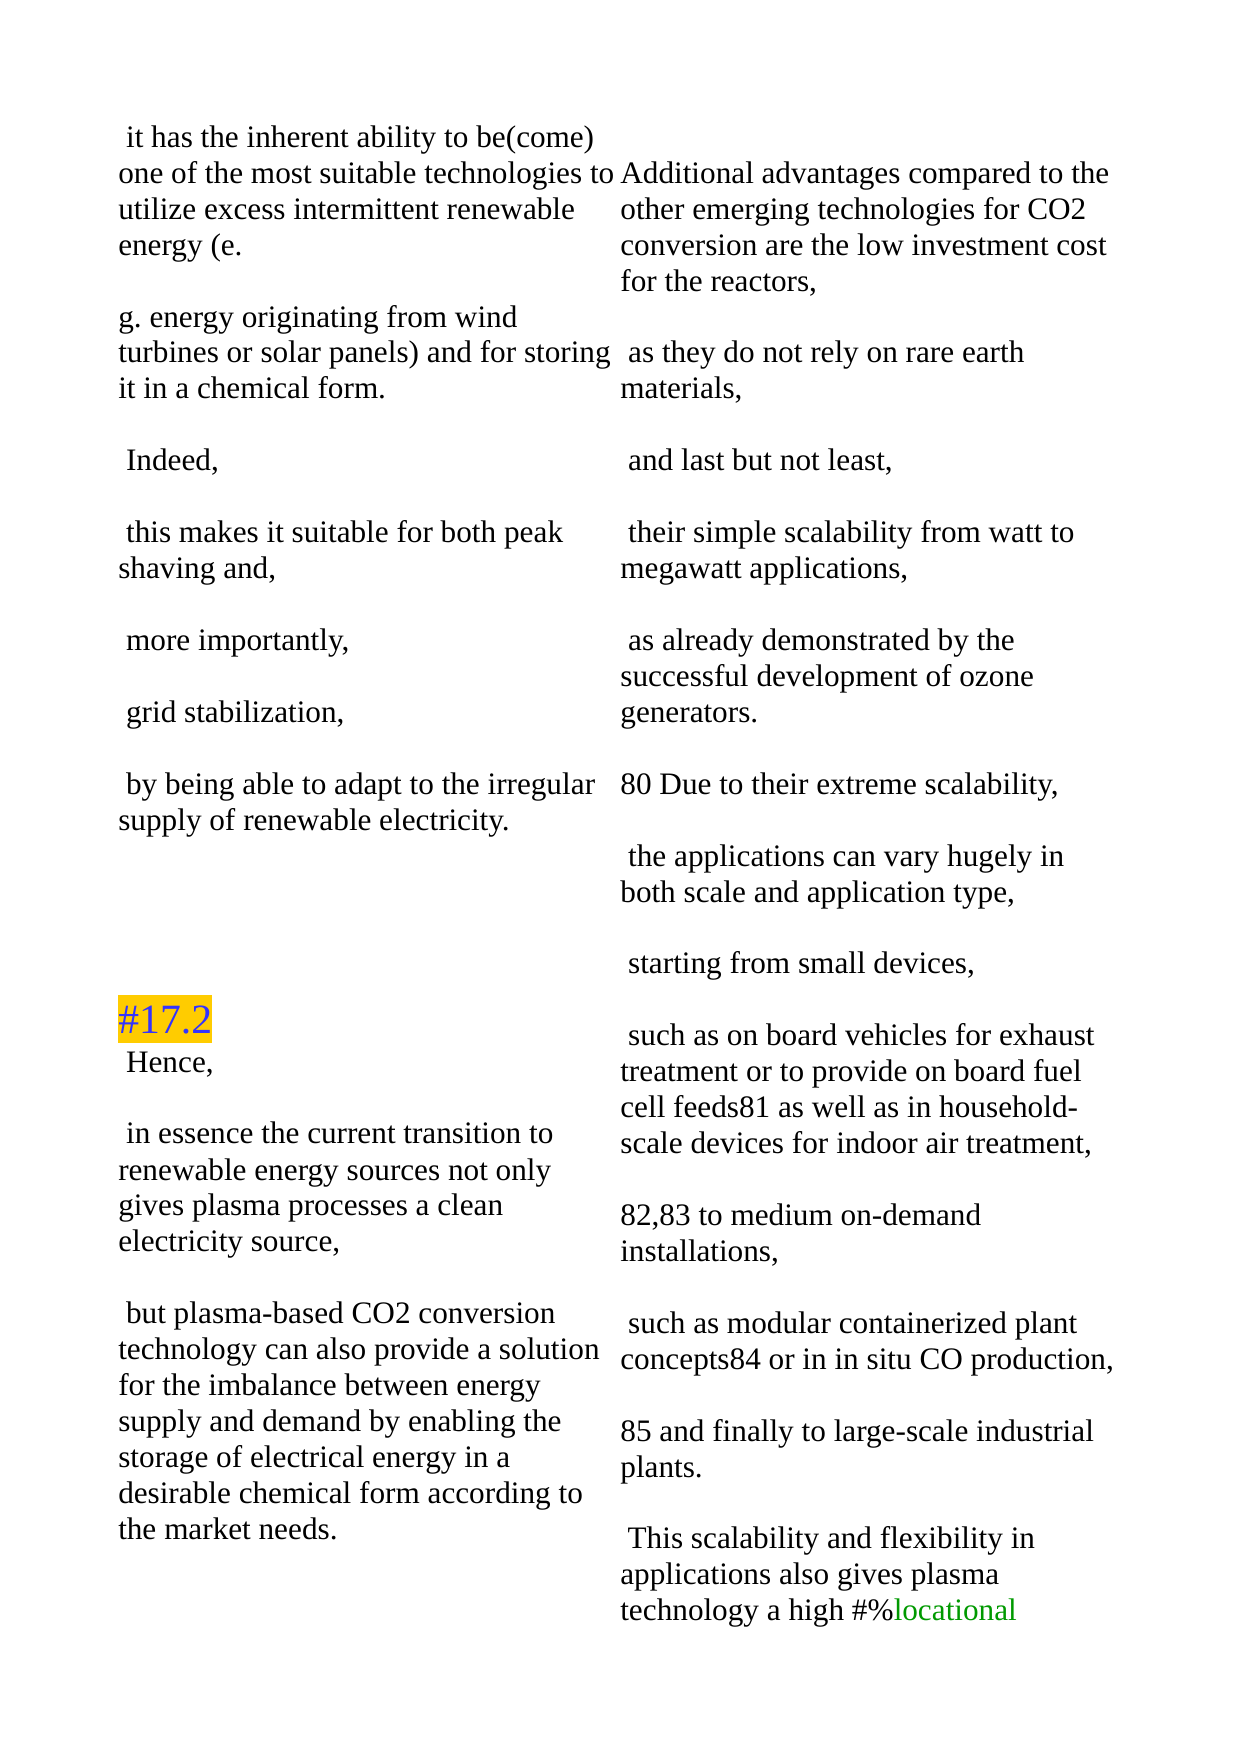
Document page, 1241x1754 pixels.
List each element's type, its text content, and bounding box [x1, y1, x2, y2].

text more importantly, [118, 621, 620, 657]
text the applications can vary hugely in both scale and application type, [620, 837, 1122, 909]
text Additional advantages compared to the other emerging technologies for CO2 conversion are the low investment cost for the reactors, [620, 154, 1122, 298]
text This scalability and flexibility in applications also gives plasma technology a high #%locational [620, 1520, 1122, 1627]
text Hence, [118, 1043, 620, 1079]
text 80 Due to their extreme scalability, [620, 765, 1122, 801]
text it has the inherent ability to be(come) one of the most suitable technologies to utilize excess intermittent renewable energy (e. [118, 118, 620, 262]
text this makes it suitable for both peak shaving and, [118, 513, 620, 585]
text as they do not rely on rare earth materials, [620, 334, 1122, 406]
text as already demonstrated by the successful development of ozone generators. [620, 621, 1122, 729]
text but plasma-based CO2 conversion technology can also provide a solution for the imbalance between energy supply and demand by enabling the storage of electrical energy in a desirable chemical form according to the market needs. [118, 1294, 620, 1546]
text starting from small devices, [620, 945, 1122, 981]
text #17.2 [118, 995, 620, 1043]
text in essence the current transition to renewable energy sources not only gives plasma processes a clean electricity source, [118, 1115, 620, 1258]
text such as modular containerized plant concepts84 or in in situ CO production, [620, 1304, 1122, 1376]
text and last but not least, [620, 442, 1122, 477]
text g. energy originating from wind turbines or solar panels) and for storing it in a chemical form. [118, 298, 620, 406]
text 82,83 to medium on-demand installations, [620, 1196, 1122, 1268]
text Indeed, [118, 442, 620, 477]
text 85 and finally to large-scale industrial plants. [620, 1412, 1122, 1484]
text such as on board vehicles for exhaust treatment or to provide on board fuel cell feeds81 as well as in household-scale devices for indoor air treatment, [620, 1017, 1122, 1160]
text their simple scalability from watt to megawatt applications, [620, 513, 1122, 585]
text grid stabilization, [118, 693, 620, 729]
text by being able to adapt to the irregular supply of renewable electricity. [118, 765, 620, 837]
